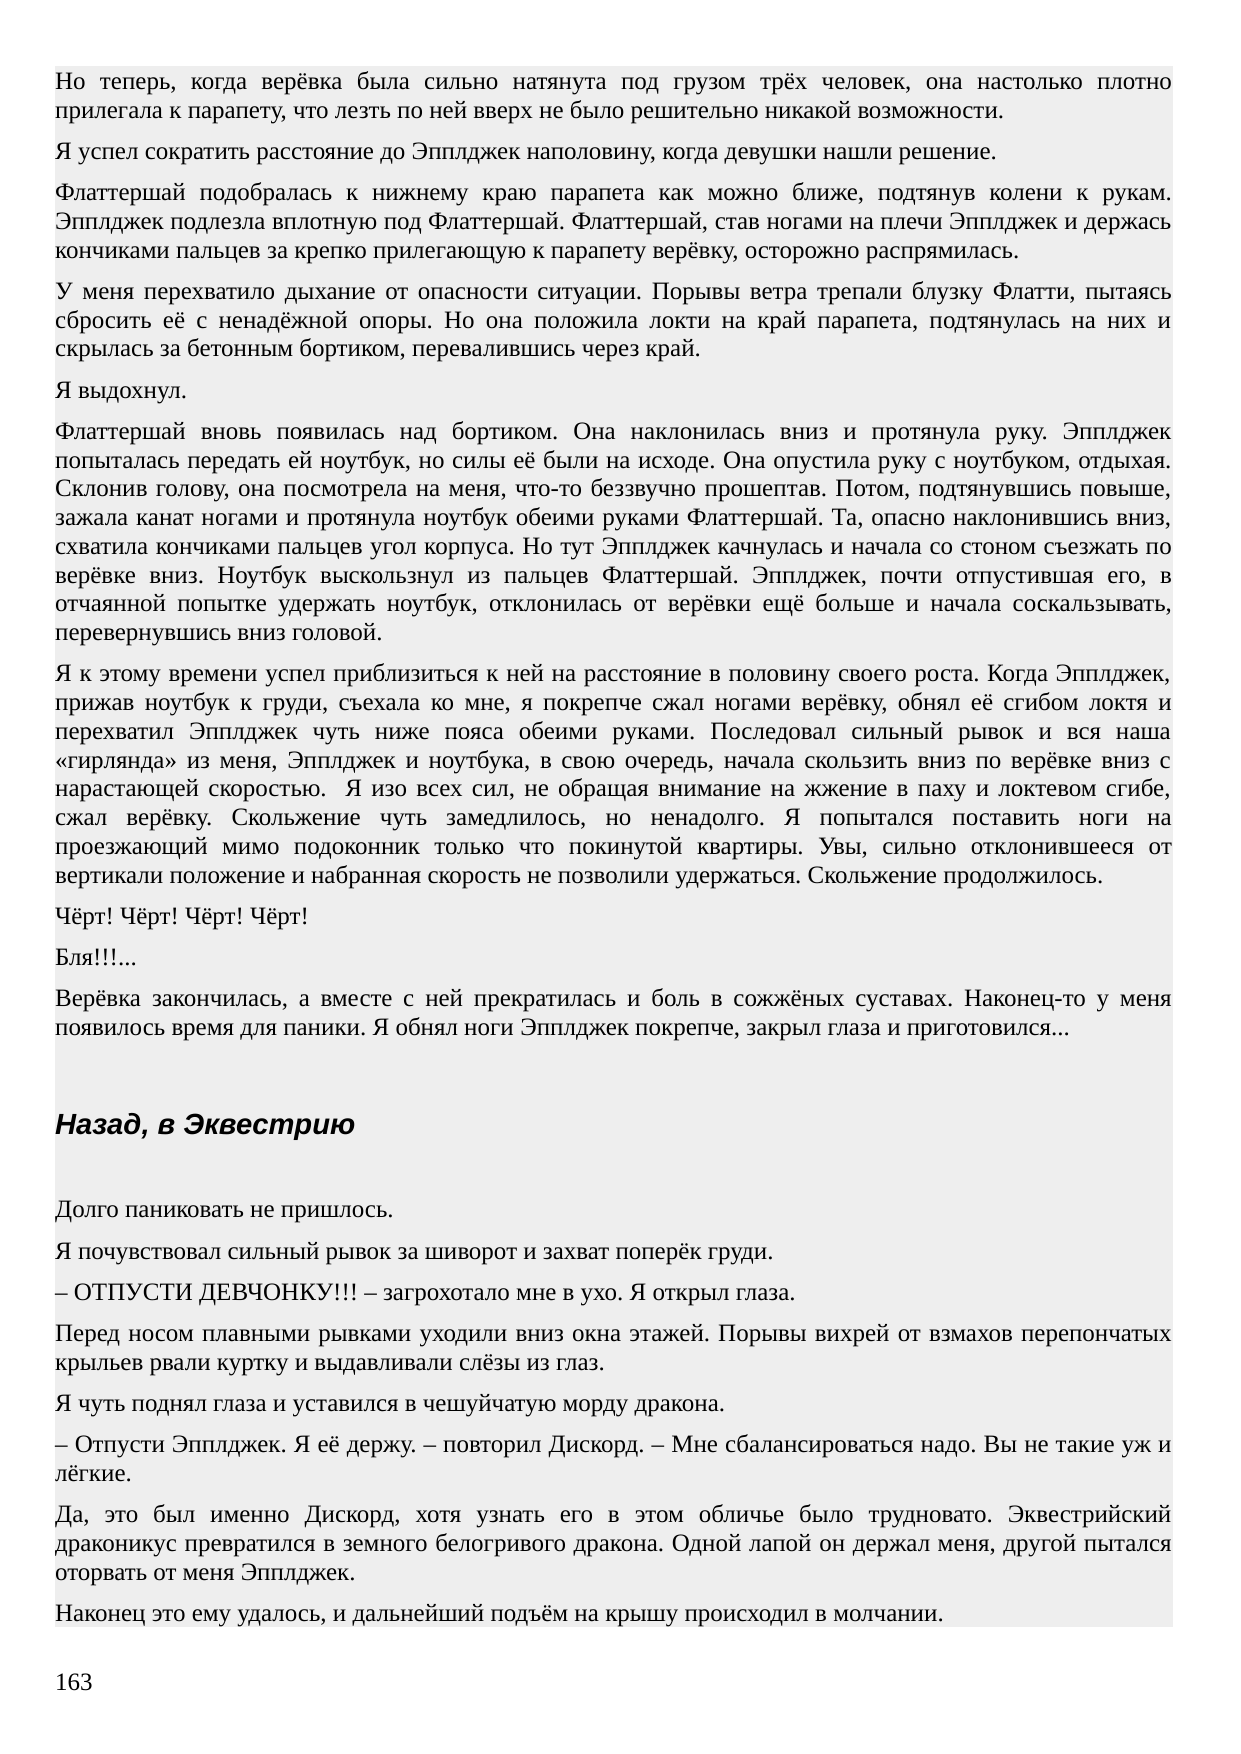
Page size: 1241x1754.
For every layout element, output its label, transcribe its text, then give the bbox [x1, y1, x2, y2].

text Флаттершай подобралась к нижнему краю парапета как можно ближе, подтянув колени к рукам. Эпплджек подлезла вплотную под Флаттершай. Флаттершай, став ногами на плечи Эпплджек и держась кончиками пальцев за крепко прилегающую к парапету верёвку, осторожно распрямилась. [55, 177, 1173, 263]
text Верёвка закончилась, а вместе с ней прекратилась и боль в сожжёных суставах. Наконец-то у меня появилось время для паники. Я обнял ноги Эпплджек покрепче, закрыл глаза и приготовился... [55, 983, 1173, 1041]
text Да, это был именно Дискорд, хотя узнать его в этом обличье было трудновато. Эквестрийский драконикус превратился в земного белогривого дракона. Одной лапой он держал меня, другой пытался оторвать от меня Эпплджек. [55, 1499, 1173, 1586]
text Флаттершай вновь появилась над бортиком. Она наклонилась вниз и протянула руку. Эпплджек попыталась передать ей ноутбук, но силы её были на исходе. Она опустила руку с ноутбуком, отдыхая. Склонив голову, она посмотрела на меня, что-то беззвучно прошептав. Потом, подтянувшись повыше, зажала канат ногами и протянула ноутбук обеими руками Флаттершай. Та, опасно наклонившись вниз, схватила кончиками пальцев угол корпуса. Но тут Эпплджек качнулась и начала со стоном съезжать по верёвке вниз. Ноутбук выскользнул из пальцев Флаттершай. Эпплджек, почти отпустившая его, в отчаянной попытке удержать ноутбук, отклонилась от верёвки ещё больше и начала соскальзывать, перевернувшись вниз головой. [55, 416, 1173, 646]
text Долго паниковать не пришлось. [55, 1194, 1173, 1223]
text Наконец это ему удалось, и дальнейший подъём на крышу происходил в молчании. [55, 1598, 1173, 1627]
text Чёрт! Чёрт! Чёрт! Чёрт! [55, 901, 1173, 930]
text – Отпусти Эпплджек. Я её держу. – повторил Дискорд. – Мне сбалансироваться надо. Вы не такие уж и лёгкие. [55, 1429, 1173, 1487]
text Я успел сократить расстояние до Эпплджек наполовину, когда девушки нашли решение. [55, 136, 1173, 165]
text – ОТПУСТИ ДЕВЧОНКУ!!! – загрохотало мне в ухо. Я открыл глаза. [55, 1277, 1173, 1306]
text Я выдохнул. [55, 375, 1173, 403]
text Бля!!!... [55, 942, 1173, 971]
text У меня перехватило дыхание от опасности ситуации. Порывы ветра трепали блузку Флатти, пытаясь сбросить её с ненадёжной опоры. Но она положила локти на край парапета, подтянулась на них и скрылась за бетонным бортиком, перевалившись через край. [55, 276, 1173, 362]
text Перед носом плавными рывками уходили вниз окна этажей. Порывы вихрей от взмахов перепончатых крыльев рвали куртку и выдавливали слёзы из глаз. [55, 1318, 1173, 1376]
subtitle Назад, в Эквестрию [55, 1107, 1173, 1141]
text Я чуть поднял глаза и уставился в чешуйчатую морду дракона. [55, 1388, 1173, 1417]
text Я почувствовал сильный рывок за шиворот и захват поперёк груди. [55, 1236, 1173, 1264]
text Но теперь, когда верёвка была сильно натянута под грузом трёх человек, она настолько плотно прилегала к парапету, что лезть по ней вверх не было решительно никакой возможности. [55, 66, 1173, 123]
text Я к этому времени успел приблизиться к ней на расстояние в половину своего роста. Когда Эпплджек, прижав ноутбук к груди, съехала ко мне, я покрепче сжал ногами верёвку, обнял её сгибом локтя и перехватил Эпплджек чуть ниже пояса обеими руками. Последовал сильный рывок и вся наша «гирлянда» из меня, Эпплджек и ноутбука, в свою очередь, начала скользить вниз по верёвке вниз с нарастающей скоростью. Я изо всех сил, не обращая внимание на жжение в паху и локтевом сгибе, сжал верёвку. Скольжение чуть замедлилось, но ненадолго. Я попытался поставить ноги на проезжающий мимо подоконник только что покинутой квартиры. Увы, сильно отклонившееся от вертикали положение и набранная скорость не позволили удержаться. Скольжение продолжилось. [55, 658, 1173, 888]
